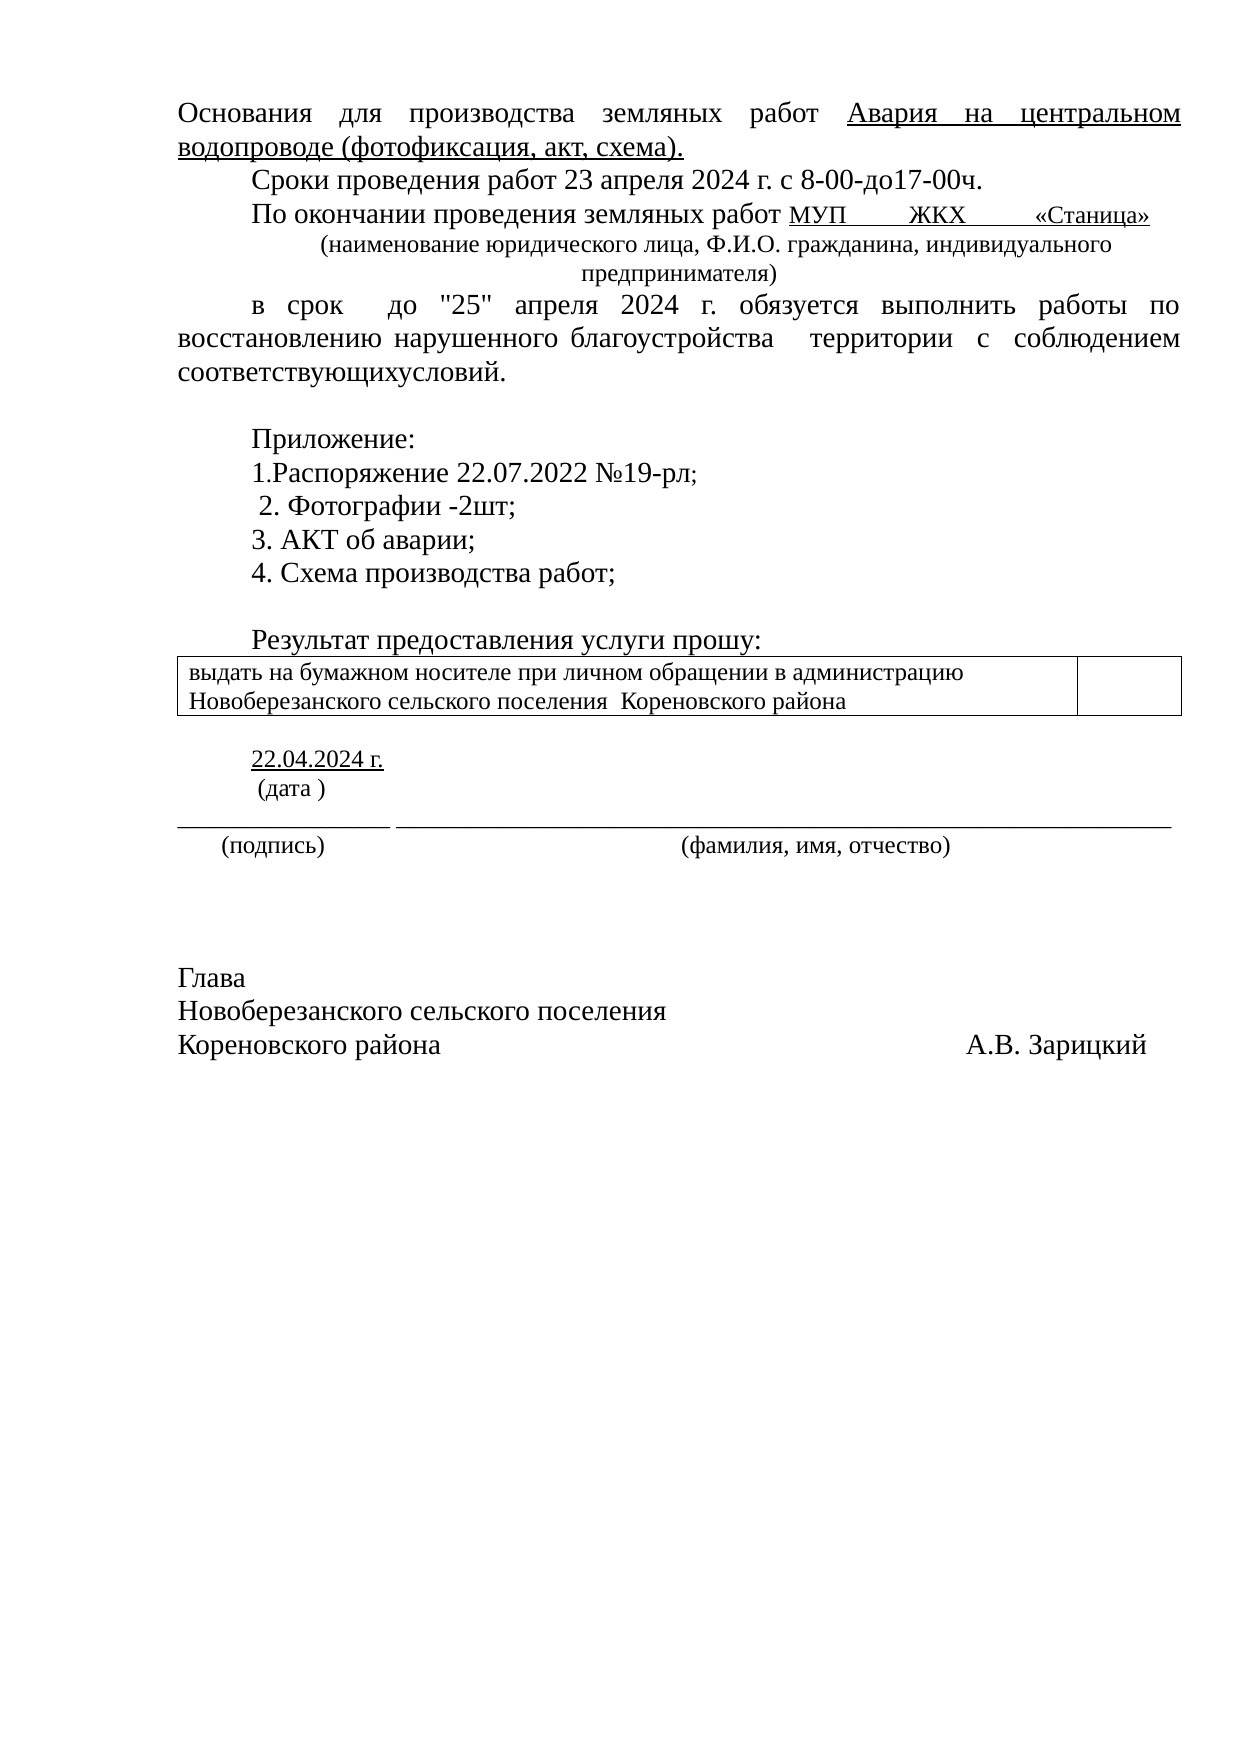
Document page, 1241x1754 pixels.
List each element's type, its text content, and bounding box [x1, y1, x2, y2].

table_header выдать на бумажном носителе при личном обращении в администрацию Новоберезанского сельского поселения Кореновского района [178, 657, 1077, 714]
text Новоберезанского сельского поселения [177, 993, 1181, 1027]
text 1.Распоряжение 22.07.2022 №19-рл; [177, 455, 1181, 488]
text 4. Схема производства работ; [177, 555, 1181, 589]
text (дата ) [177, 773, 1181, 802]
text _________________ ______________________________________________________________ [177, 802, 1181, 831]
text Результат предоставления услуги прошу: [177, 622, 1181, 656]
text По окончании проведения земляных работ МУП ЖКХ «Станица» [177, 196, 1181, 229]
table_header [1078, 657, 1181, 714]
text в срок до "25" апреля 2024 г. обязуется выполнить работы по восстановлению нарушенного благоустройства территории с соблюдением соответствующихусловий. [177, 287, 1181, 388]
text Глава [177, 960, 1181, 993]
text Сроки проведения работ 23 апреля 2024 г. с 8-00-до17-00ч. [177, 162, 1181, 196]
text 3. АКТ об аварии; [177, 522, 1181, 555]
text Основания для производства земляных работ Авария на центральном водопроводе (фотофиксация, акт, схема). [177, 95, 1181, 162]
text (подпись) (фамилия, имя, отчество) [177, 831, 1181, 859]
text Кореновского района А.В. Зарицкий [177, 1027, 1181, 1061]
text 22.04.2024 г. [177, 744, 1181, 773]
text (наименование юридического лица, Ф.И.О. гражданина, индивидуального предпринимателя) [177, 229, 1181, 287]
text 2. Фотографии -2шт; [177, 488, 1181, 522]
text Приложение: [177, 421, 1181, 455]
